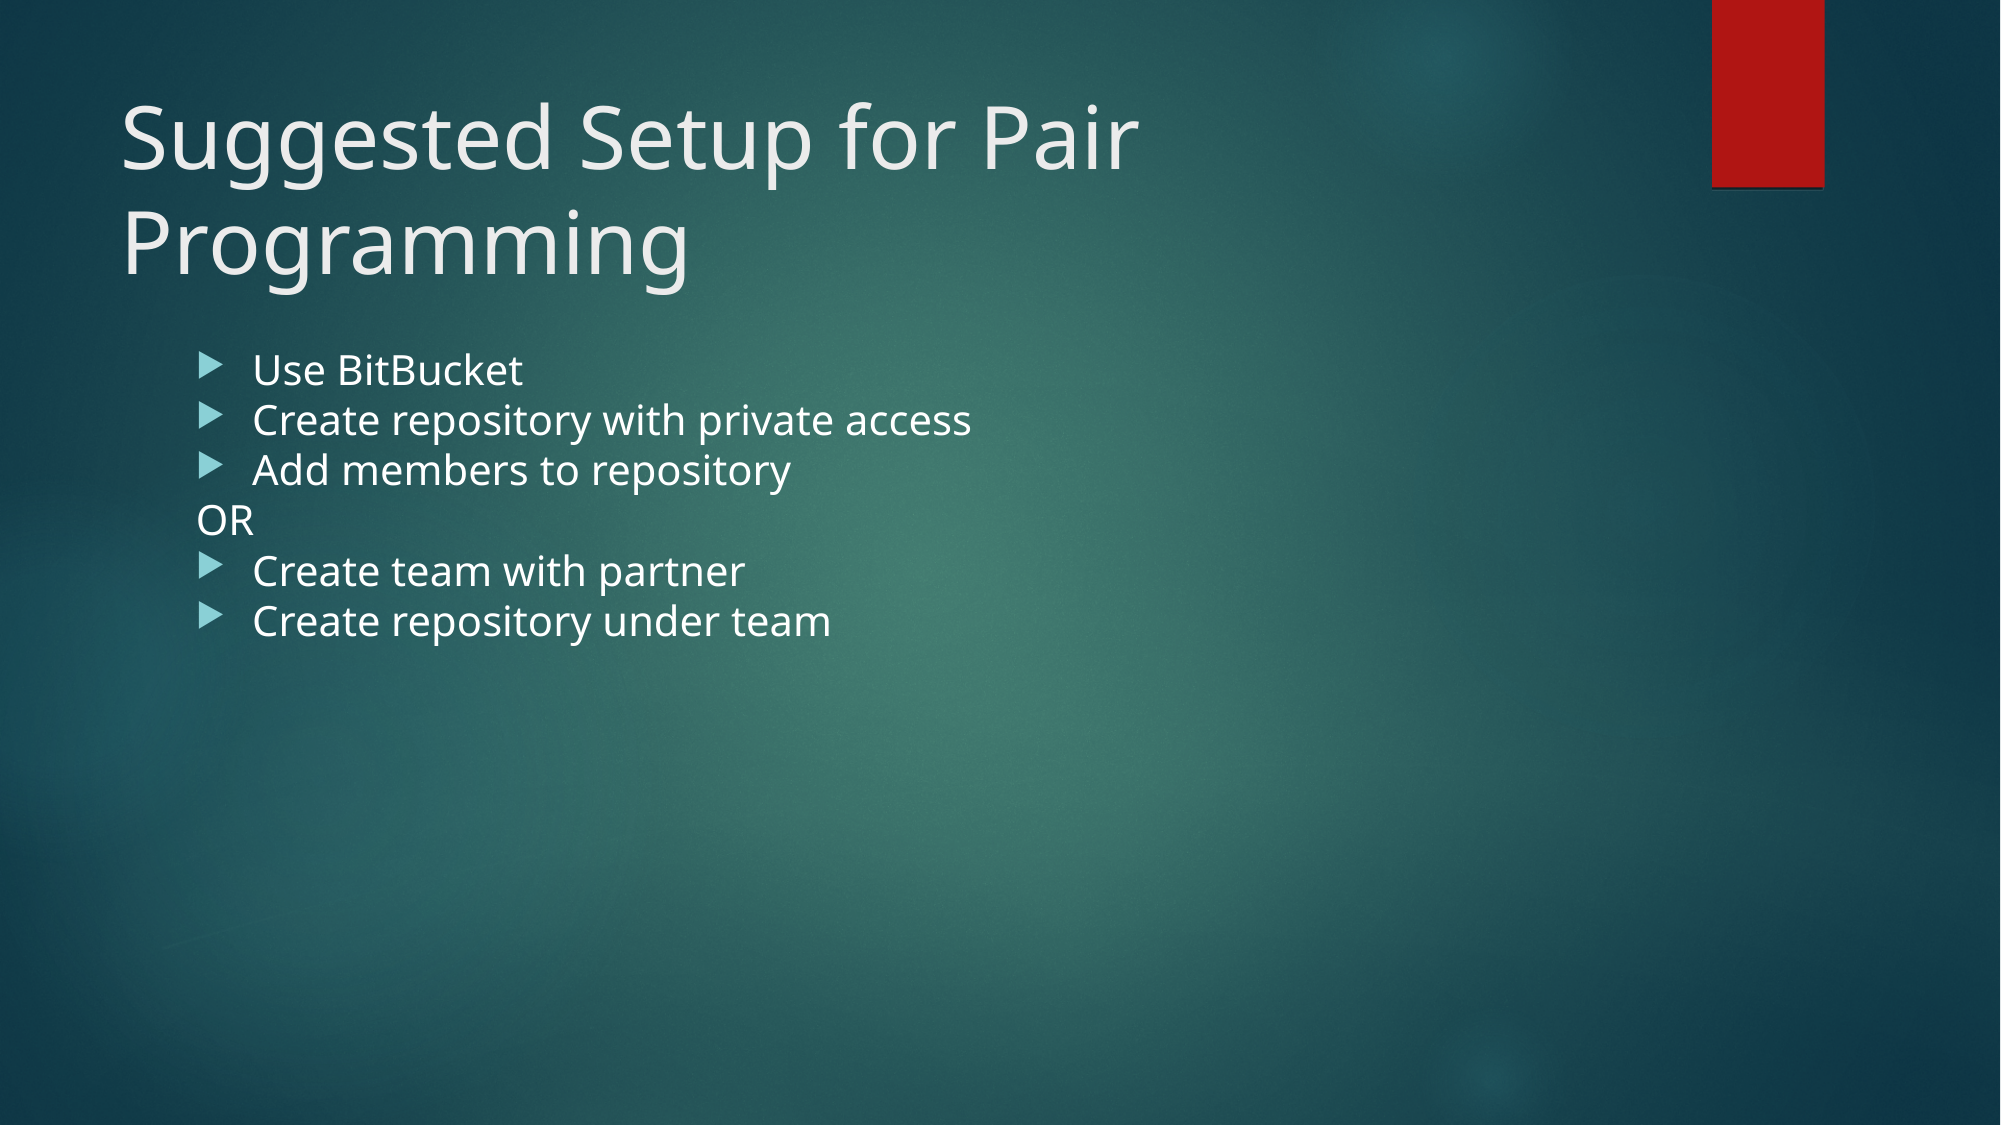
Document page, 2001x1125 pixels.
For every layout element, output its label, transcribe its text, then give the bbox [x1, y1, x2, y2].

text_box Use BitBucket Create repository with private access Add members to repository OR Create team with partner Create repository under team [181, 336, 1649, 1025]
picture [0, 0, 2001, 1125]
text_box Suggested Setup for Pair Programming [106, 74, 1649, 304]
